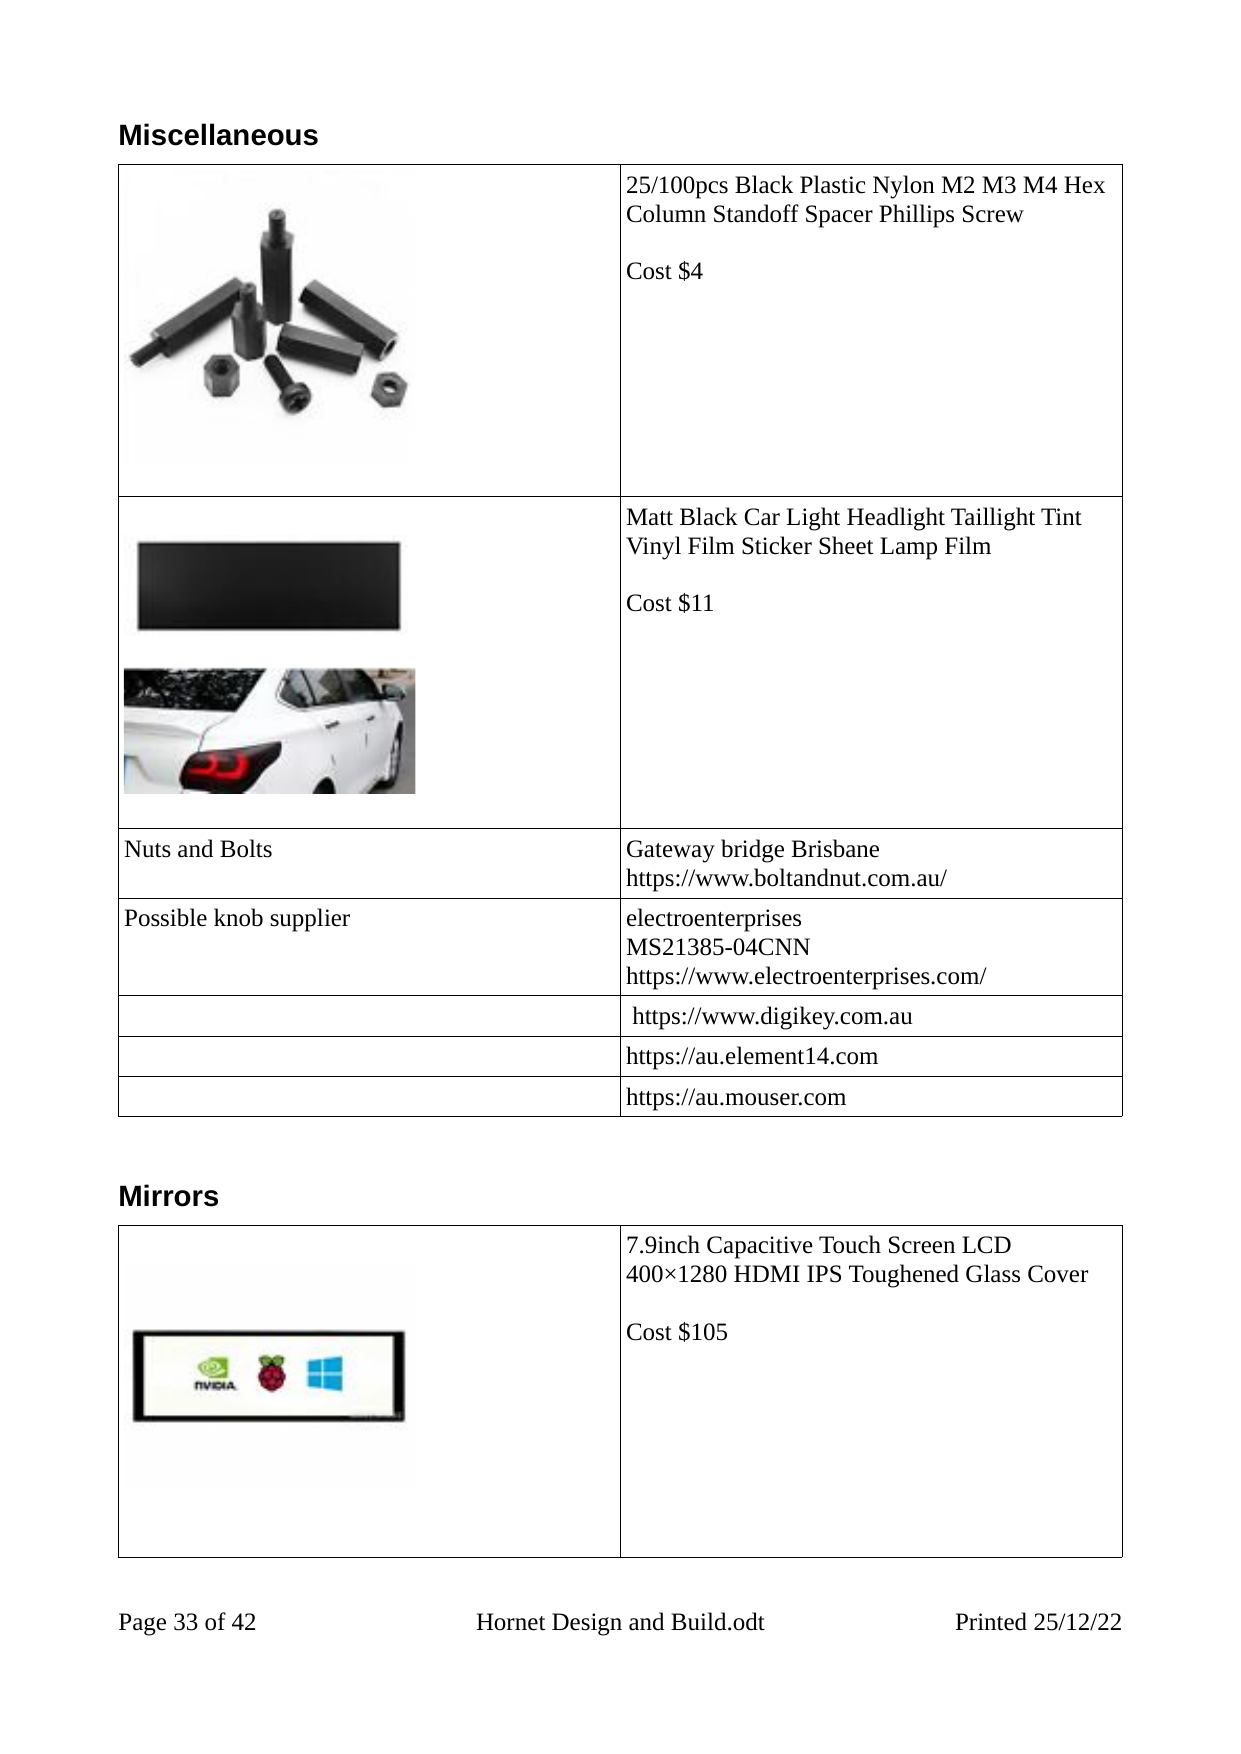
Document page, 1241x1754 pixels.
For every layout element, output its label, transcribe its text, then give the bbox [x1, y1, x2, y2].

table_header 25/100pcs Black Plastic Nylon M2 M3 M4 Hex Column Standoff Spacer Phillips Screw Cost $4 [621, 165, 1122, 496]
table_cell Gateway bridge Brisbane https://www.boltandnut.com.au/ [621, 829, 1122, 897]
table_cell Nuts and Bolts [119, 829, 620, 897]
table_cell Matt Black Car Light Headlight Taillight Tint Vinyl Film Sticker Sheet Lamp Film Cost $11 [621, 497, 1122, 828]
picture [123, 1230, 416, 1523]
table_header 7.9inch Capacitive Touch Screen LCD 400×1280 HDMI IPS Toughened Glass Cover Cost $105 [621, 1226, 1122, 1557]
table_cell Possible knob supplier [119, 899, 620, 995]
table_header [119, 1226, 620, 1557]
picture [123, 170, 416, 462]
table_cell [119, 497, 620, 828]
table_cell [119, 1077, 620, 1116]
picture [123, 502, 416, 794]
table_header [119, 165, 620, 496]
subtitle Miscellaneous [118, 118, 1122, 152]
table_cell [119, 996, 620, 1036]
table_cell https://www.digikey.com.au [621, 996, 1122, 1036]
table_cell https://au.mouser.com [621, 1077, 1122, 1116]
table_cell [119, 1037, 620, 1076]
subtitle Mirrors [118, 1178, 1122, 1212]
table_cell https://au.element14.com [621, 1037, 1122, 1076]
table_cell electroenterprises MS21385-04CNN https://www.electroenterprises.com/ [621, 899, 1122, 995]
